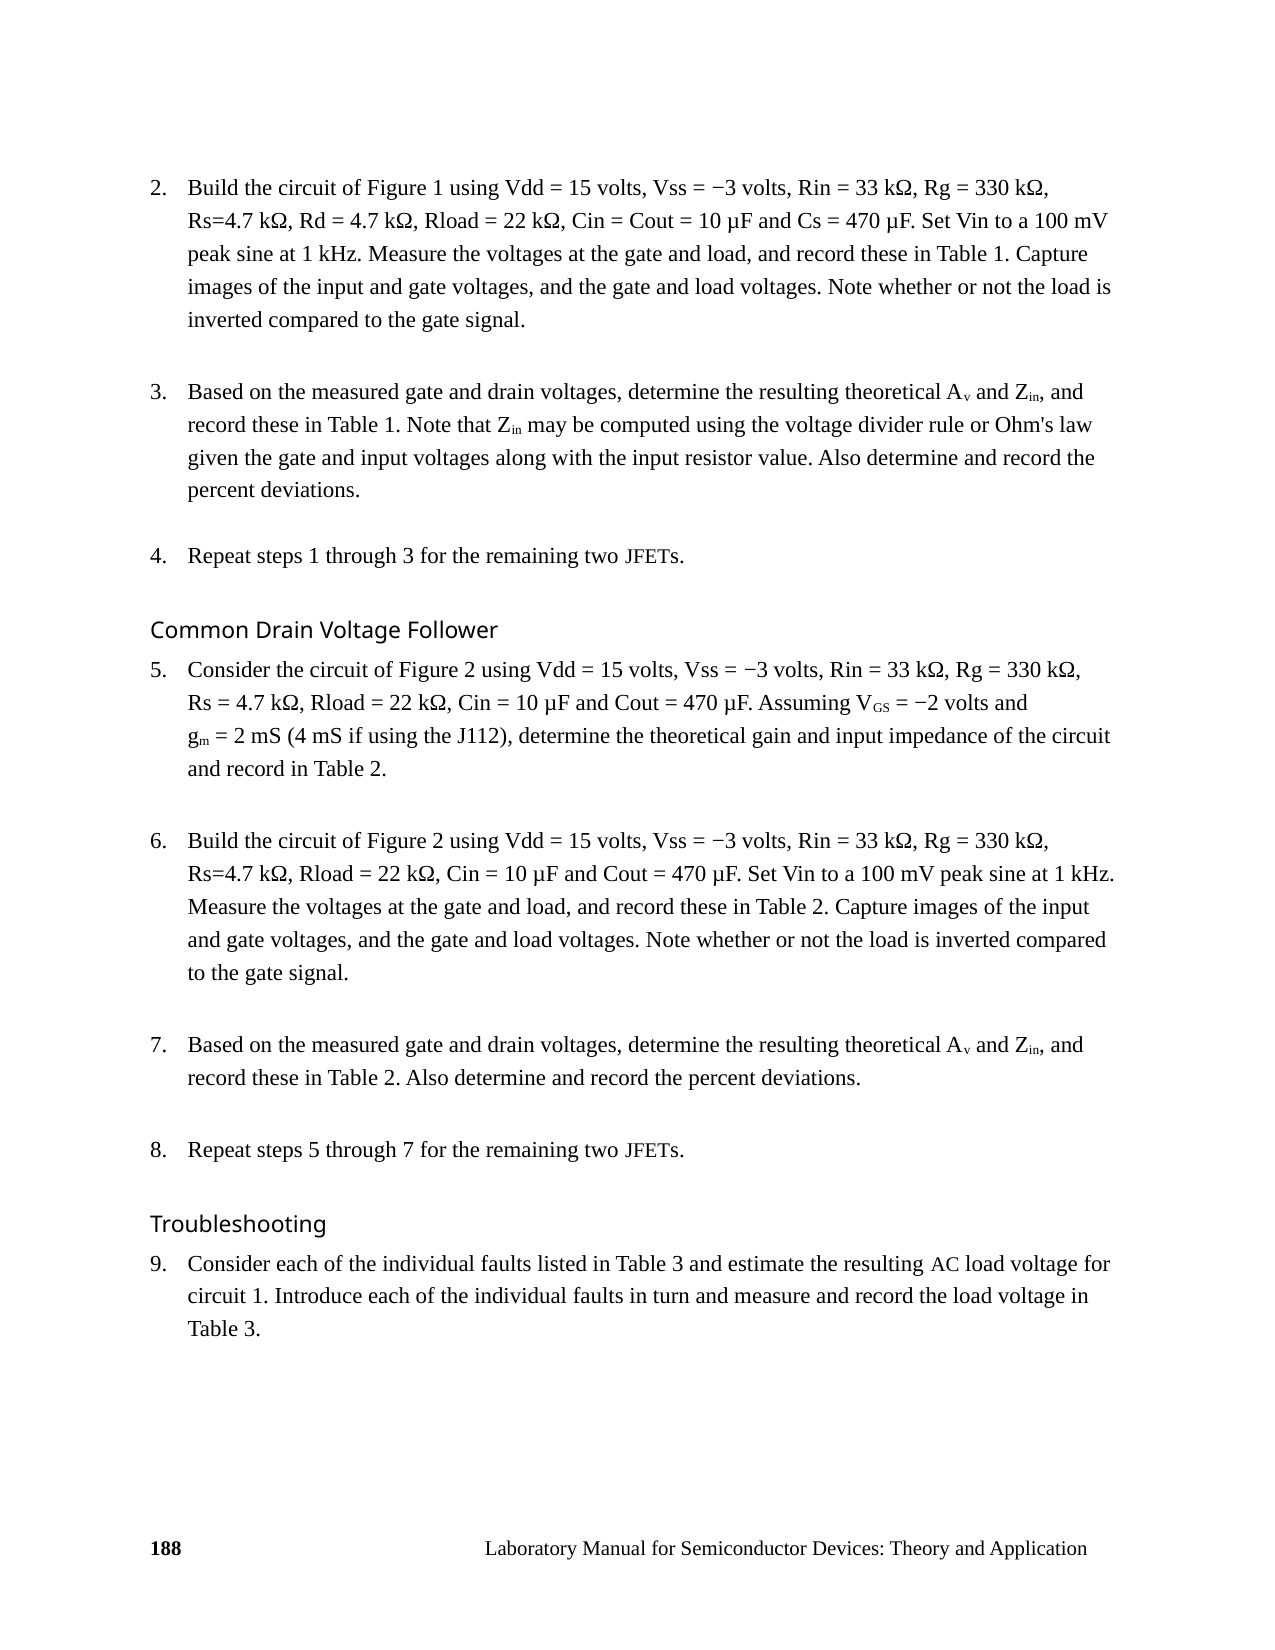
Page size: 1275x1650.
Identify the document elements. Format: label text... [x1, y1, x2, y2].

list Build the circuit of Figure 2 using Vdd = 15 volts, Vss = −3 volts, Rin = 33 kΩ, Rg = 330 kΩ, Rs=4.7 kΩ, Rload = 22 kΩ, Cin = 10 µF and Cout = 470 µF. Set Vin to a 100 mV peak sine at 1 kHz. Measure the voltages at the gate and load, and record these in Table 2. Capture images of the input and gate voltages, and the gate and load voltages. Note whether or not the load is inverted compared to the gate signal. [150, 827, 1125, 985]
list Repeat steps 5 through 7 for the remaining two JFETs. [150, 1136, 1125, 1162]
text Troubleshooting [150, 1208, 1125, 1239]
list Consider the circuit of Figure 2 using Vdd = 15 volts, Vss = −3 volts, Rin = 33 kΩ, Rg = 330 kΩ, Rs = 4.7 kΩ, Rload = 22 kΩ, Cin = 10 µF and Cout = 470 µF. Assuming VGS = −2 volts and gm = 2 mS (4 mS if using the J112), determine the theoretical gain and input impedance of the circuit and record in Table 2. [150, 656, 1125, 781]
list Repeat steps 1 through 3 for the remaining two JFETs. [150, 542, 1125, 569]
list Consider each of the individual faults listed in Table 3 and estimate the resulting AC load voltage for circuit 1. Introduce each of the individual faults in turn and measure and record the load voltage in Table 3. [150, 1250, 1125, 1342]
list Based on the measured gate and drain voltages, determine the resulting theoretical Av and Zin, and record these in Table 2. Also determine and record the percent deviations. [150, 1031, 1125, 1090]
list Build the circuit of Figure 1 using Vdd = 15 volts, Vss = −3 volts, Rin = 33 kΩ, Rg = 330 kΩ, Rs=4.7 kΩ, Rd = 4.7 kΩ, Rload = 22 kΩ, Cin = Cout = 10 µF and Cs = 470 µF. Set Vin to a 100 mV peak sine at 1 kHz. Measure the voltages at the gate and load, and record these in Table 1. Capture images of the input and gate voltages, and the gate and load voltages. Note whether or not the load is inverted compared to the gate signal. [150, 174, 1125, 332]
text Common Drain Voltage Follower [150, 614, 1125, 646]
list Based on the measured gate and drain voltages, determine the resulting theoretical Av and Zin, and record these in Table 1. Note that Zin may be computed using the voltage divider rule or Ohm's law given the gate and input voltages along with the input resistor value. Also determine and record the percent deviations. [150, 378, 1125, 503]
